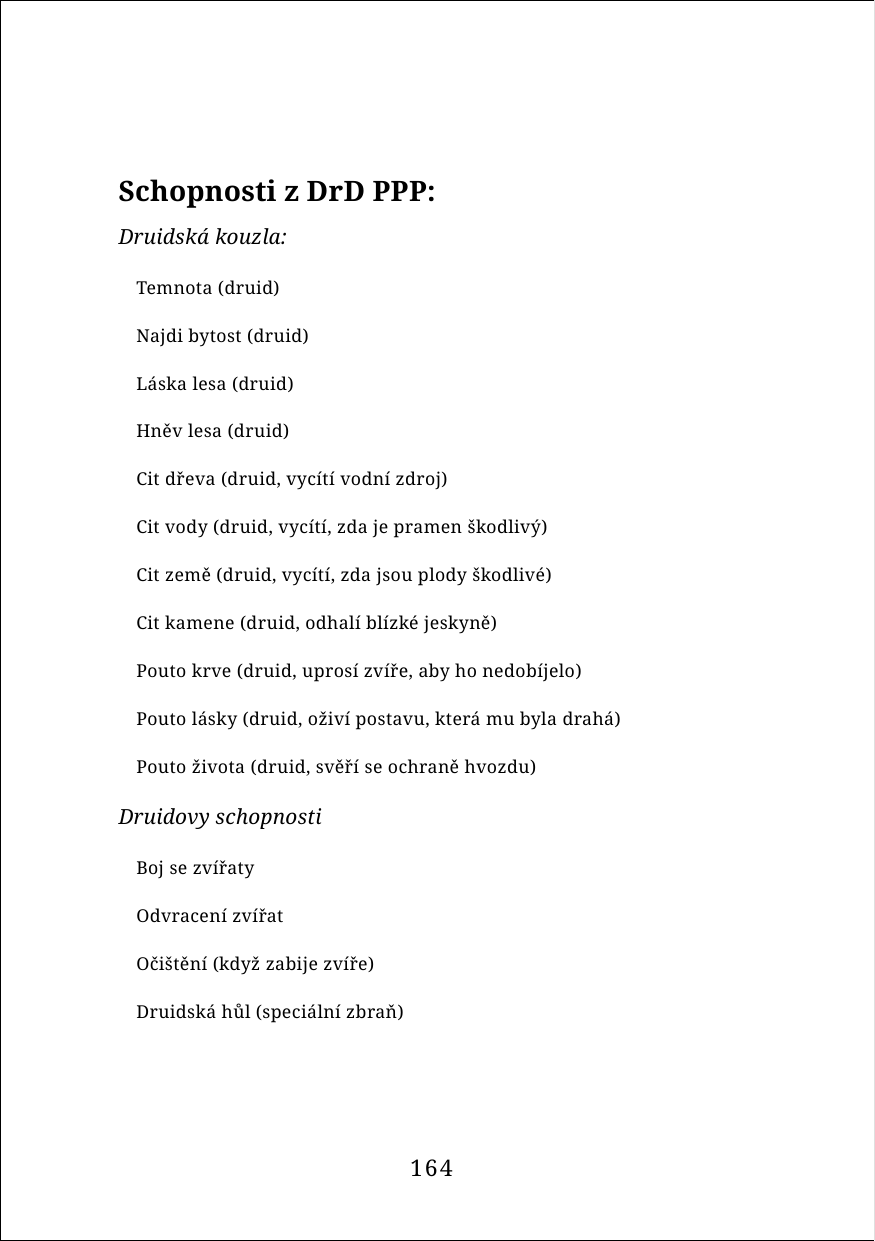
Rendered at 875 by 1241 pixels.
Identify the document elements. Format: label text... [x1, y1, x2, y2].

text Cit dřeva (druid, vycítí vodní zdroj) [136, 467, 756, 491]
text Druidská hůl (speciální zbraň) [136, 999, 756, 1023]
text Cit vody (druid, vycítí, zda je pramen škodlivý) [136, 515, 756, 539]
text Hněv lesa (druid) [136, 419, 756, 443]
text Pouto života (druid, svěří se ochraně hvozdu) [136, 754, 756, 778]
text Pouto lásky (druid, oživí postavu, která mu byla drahá) [136, 706, 756, 731]
text Boj se zvířaty [136, 855, 756, 879]
text Očištění (když zabije zvíře) [136, 951, 756, 975]
text Pouto krve (druid, uprosí zvíře, aby ho nedobíjelo) [136, 658, 756, 683]
text Cit země (druid, vycítí, zda jsou plody škodlivé) [136, 563, 756, 587]
text Druidská kouzla: [118, 222, 756, 250]
text Láska lesa (druid) [136, 371, 756, 395]
text Najdi bytost (druid) [136, 323, 756, 347]
text Druidovy schopnosti [118, 802, 756, 831]
text Temnota (druid) [136, 275, 756, 299]
text Odvracení zvířat [136, 903, 756, 927]
subtitle Schopnosti z DrD PPP: [118, 172, 756, 210]
text Cit kamene (druid, odhalí blízké jeskyně) [136, 611, 756, 635]
